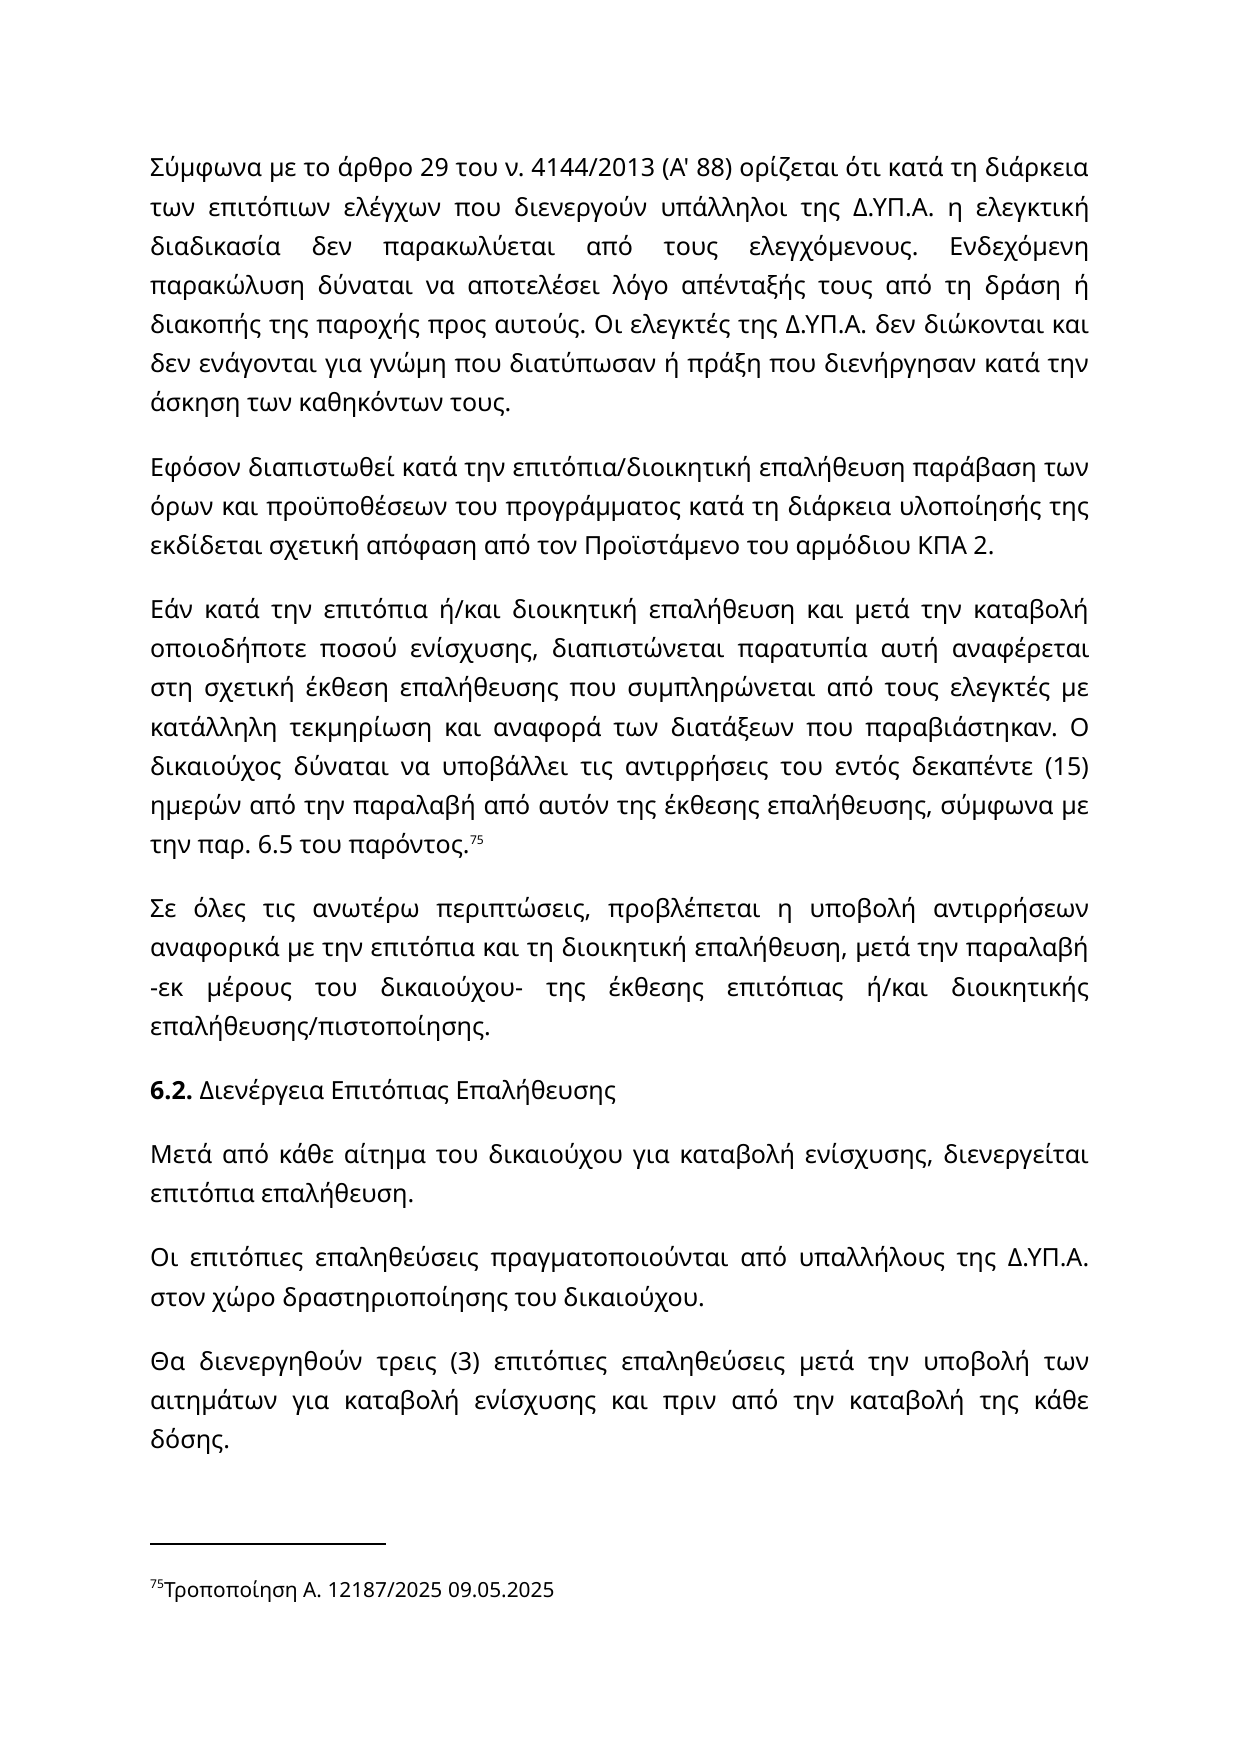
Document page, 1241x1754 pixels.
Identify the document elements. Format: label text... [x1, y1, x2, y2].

text Σε όλες τις ανωτέρω περιπτώσεις, προβλέπεται η υποβολή αντιρρήσεων αναφορικά με την επιτόπια και τη διοικητική επαλήθευση, μετά την παραλαβή -εκ μέρους του δικαιούχου- της έκθεσης επιτόπιας ή/και διοικητικής επαλήθευσης/πιστοποίησης. [150, 891, 1090, 1042]
text Θα διενεργηθούν τρεις (3) επιτόπιες επαληθεύσεις μετά την υποβολή των αιτημάτων για καταβολή ενίσχυσης και πριν από την καταβολή της κάθε δόσης. [150, 1343, 1090, 1456]
text Τροποποίηση A. 12187/2025 09.05.2025 [150, 1576, 1090, 1604]
text Οι επιτόπιες επαληθεύσεις πραγματοποιούνται από υπαλλήλους της Δ.ΥΠ.Α. στον χώρο δραστηριοποίησης του δικαιούχου. [150, 1240, 1090, 1313]
text Εφόσον διαπιστωθεί κατά την επιτόπια/διοικητική επαλήθευση παράβαση των όρων και προϋποθέσεων του προγράμματος κατά τη διάρκεια υλοποίησής της εκδίδεται σχετική απόφαση από τον Προϊστάμενο του αρμόδιου ΚΠΑ 2. [150, 449, 1090, 562]
text Μετά από κάθε αίτημα του δικαιούχου για καταβολή ενίσχυσης, διενεργείται επιτόπια επαλήθευση. [150, 1137, 1090, 1210]
text 6.2. Διενέργεια Επιτόπιας Επαλήθευσης [150, 1072, 1090, 1107]
text Σύμφωνα με το άρθρο 29 του ν. 4144/2013 (Α' 88) ορίζεται ότι κατά τη διάρκεια των επιτόπιων ελέγχων που διενεργούν υπάλληλοι της Δ.ΥΠ.Α. η ελεγκτική διαδικασία δεν παρακωλύεται από τους ελεγχόμενους. Ενδεχόμενη παρακώλυση δύναται να αποτελέσει λόγο απένταξής τους από τη δράση ή διακοπής της παροχής προς αυτούς. Οι ελεγκτές της Δ.ΥΠ.Α. δεν διώκονται και δεν ενάγονται για γνώμη που διατύπωσαν ή πράξη που διενήργησαν κατά την άσκηση των καθηκόντων τους. [150, 150, 1090, 419]
text Εάν κατά την επιτόπια ή/και διοικητική επαλήθευση και μετά την καταβολή οποιοδήποτε ποσού ενίσχυσης, διαπιστώνεται παρατυπία αυτή αναφέρεται στη σχετική έκθεση επαλήθευσης που συμπληρώνεται από τους ελεγκτές με κατάλληλη τεκμηρίωση και αναφορά των διατάξεων που παραβιάστηκαν. Ο δικαιούχος δύναται να υποβάλλει τις αντιρρήσεις του εντός δεκαπέντε (15) ημερών από την παραλαβή από αυτόν της έκθεσης επαλήθευσης, σύμφωνα με την παρ. 6.5 του παρόντος. [150, 592, 1090, 861]
